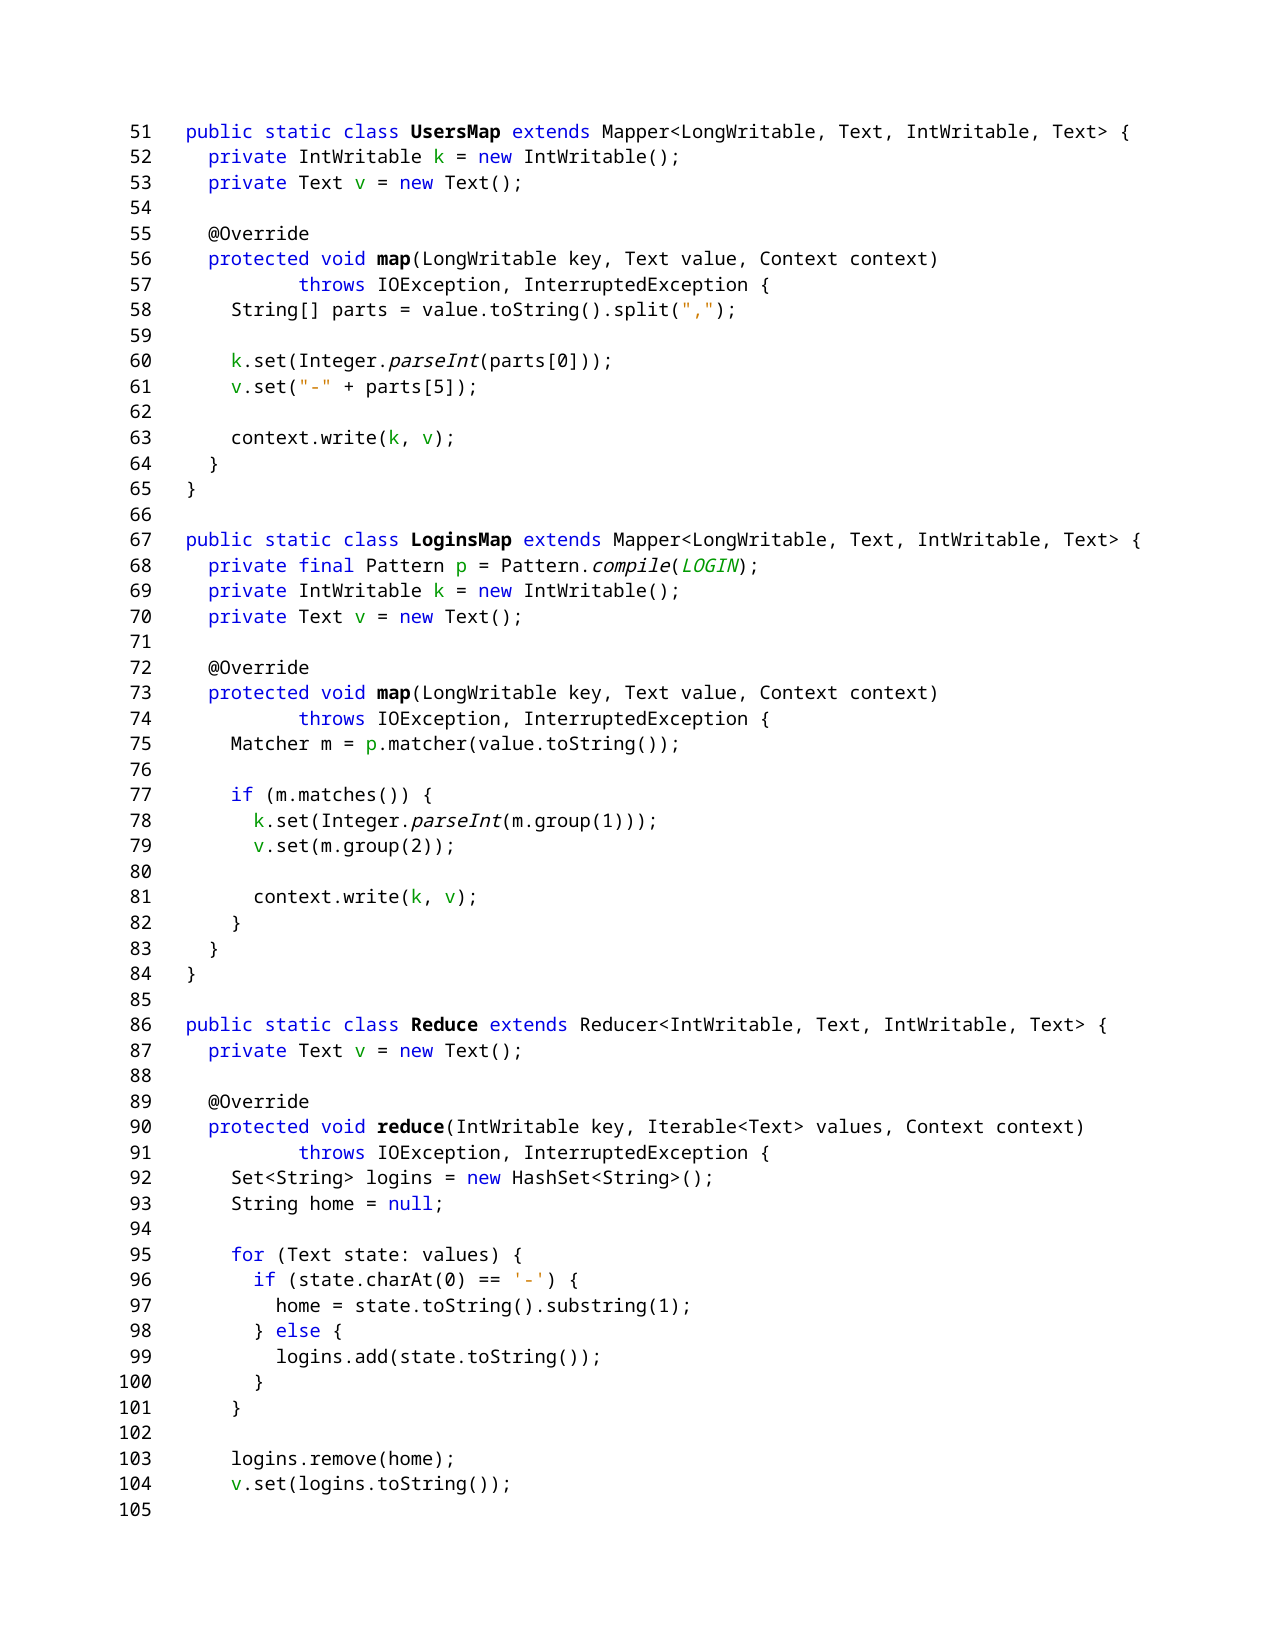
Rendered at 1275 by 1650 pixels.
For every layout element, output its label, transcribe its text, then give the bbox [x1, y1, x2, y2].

text 80 [118, 858, 1157, 884]
text 83 } [118, 935, 1157, 960]
text 65 } [118, 475, 1157, 501]
text 87 private Text v = new Text(); [118, 1037, 1157, 1062]
text 85 [118, 986, 1157, 1011]
text 90 protected void reduce(IntWritable key, Iterable<Text> values, Context context) [118, 1113, 1157, 1139]
text 94 [118, 1216, 1157, 1241]
text 97 home = state.toString().substring(1); [118, 1292, 1157, 1318]
text 63 context.write(k, v); [118, 424, 1157, 450]
text 56 protected void map(LongWritable key, Text value, Context context) [118, 246, 1157, 271]
text 99 logins.add(state.toString()); [118, 1343, 1157, 1369]
text 58 String[] parts = value.toString().split(","); [118, 297, 1157, 322]
text 59 [118, 322, 1157, 348]
text 100 } [118, 1369, 1157, 1394]
text 84 } [118, 960, 1157, 986]
text 71 [118, 628, 1157, 654]
text 78 k.set(Integer.parseInt(m.group(1))); [118, 807, 1157, 833]
text 102 [118, 1420, 1157, 1445]
text 95 for (Text state: values) { [118, 1241, 1157, 1267]
text 79 v.set(m.group(2)); [118, 833, 1157, 858]
text 76 [118, 756, 1157, 782]
text 74 throws IOException, InterruptedException { [118, 705, 1157, 731]
text 92 Set<String> logins = new HashSet<String>(); [118, 1164, 1157, 1190]
text 86 public static class Reduce extends Reducer<IntWritable, Text, IntWritable, Text> { [118, 1011, 1157, 1037]
text 77 if (m.matches()) { [118, 782, 1157, 807]
text 61 v.set("-" + parts[5]); [118, 373, 1157, 399]
text 101 } [118, 1394, 1157, 1420]
text 55 @Override [118, 220, 1157, 246]
text 98 } else { [118, 1318, 1157, 1343]
text 68 private final Pattern p = Pattern.compile(LOGIN); [118, 552, 1157, 577]
text 52 private IntWritable k = new IntWritable(); [118, 144, 1157, 169]
text 69 private IntWritable k = new IntWritable(); [118, 577, 1157, 603]
text 62 [118, 399, 1157, 424]
text 93 String home = null; [118, 1190, 1157, 1216]
text 91 throws IOException, InterruptedException { [118, 1139, 1157, 1164]
text 75 Matcher m = p.matcher(value.toString()); [118, 731, 1157, 756]
text 54 [118, 195, 1157, 220]
text 96 if (state.charAt(0) == '-') { [118, 1267, 1157, 1292]
text 104 v.set(logins.toString()); [118, 1471, 1157, 1496]
text 88 [118, 1062, 1157, 1088]
text 57 throws IOException, InterruptedException { [118, 271, 1157, 297]
text 64 } [118, 450, 1157, 475]
text 51 public static class UsersMap extends Mapper<LongWritable, Text, IntWritable, Text> { [118, 118, 1157, 144]
text 66 [118, 501, 1157, 526]
text 73 protected void map(LongWritable key, Text value, Context context) [118, 679, 1157, 705]
text 81 context.write(k, v); [118, 884, 1157, 909]
text 67 public static class LoginsMap extends Mapper<LongWritable, Text, IntWritable, Text> { [118, 526, 1157, 552]
text 105 [118, 1496, 1157, 1522]
text 82 } [118, 909, 1157, 935]
text 70 private Text v = new Text(); [118, 603, 1157, 628]
text 60 k.set(Integer.parseInt(parts[0])); [118, 348, 1157, 373]
text 89 @Override [118, 1088, 1157, 1113]
text 53 private Text v = new Text(); [118, 169, 1157, 195]
text 72 @Override [118, 654, 1157, 679]
text 103 logins.remove(home); [118, 1445, 1157, 1471]
